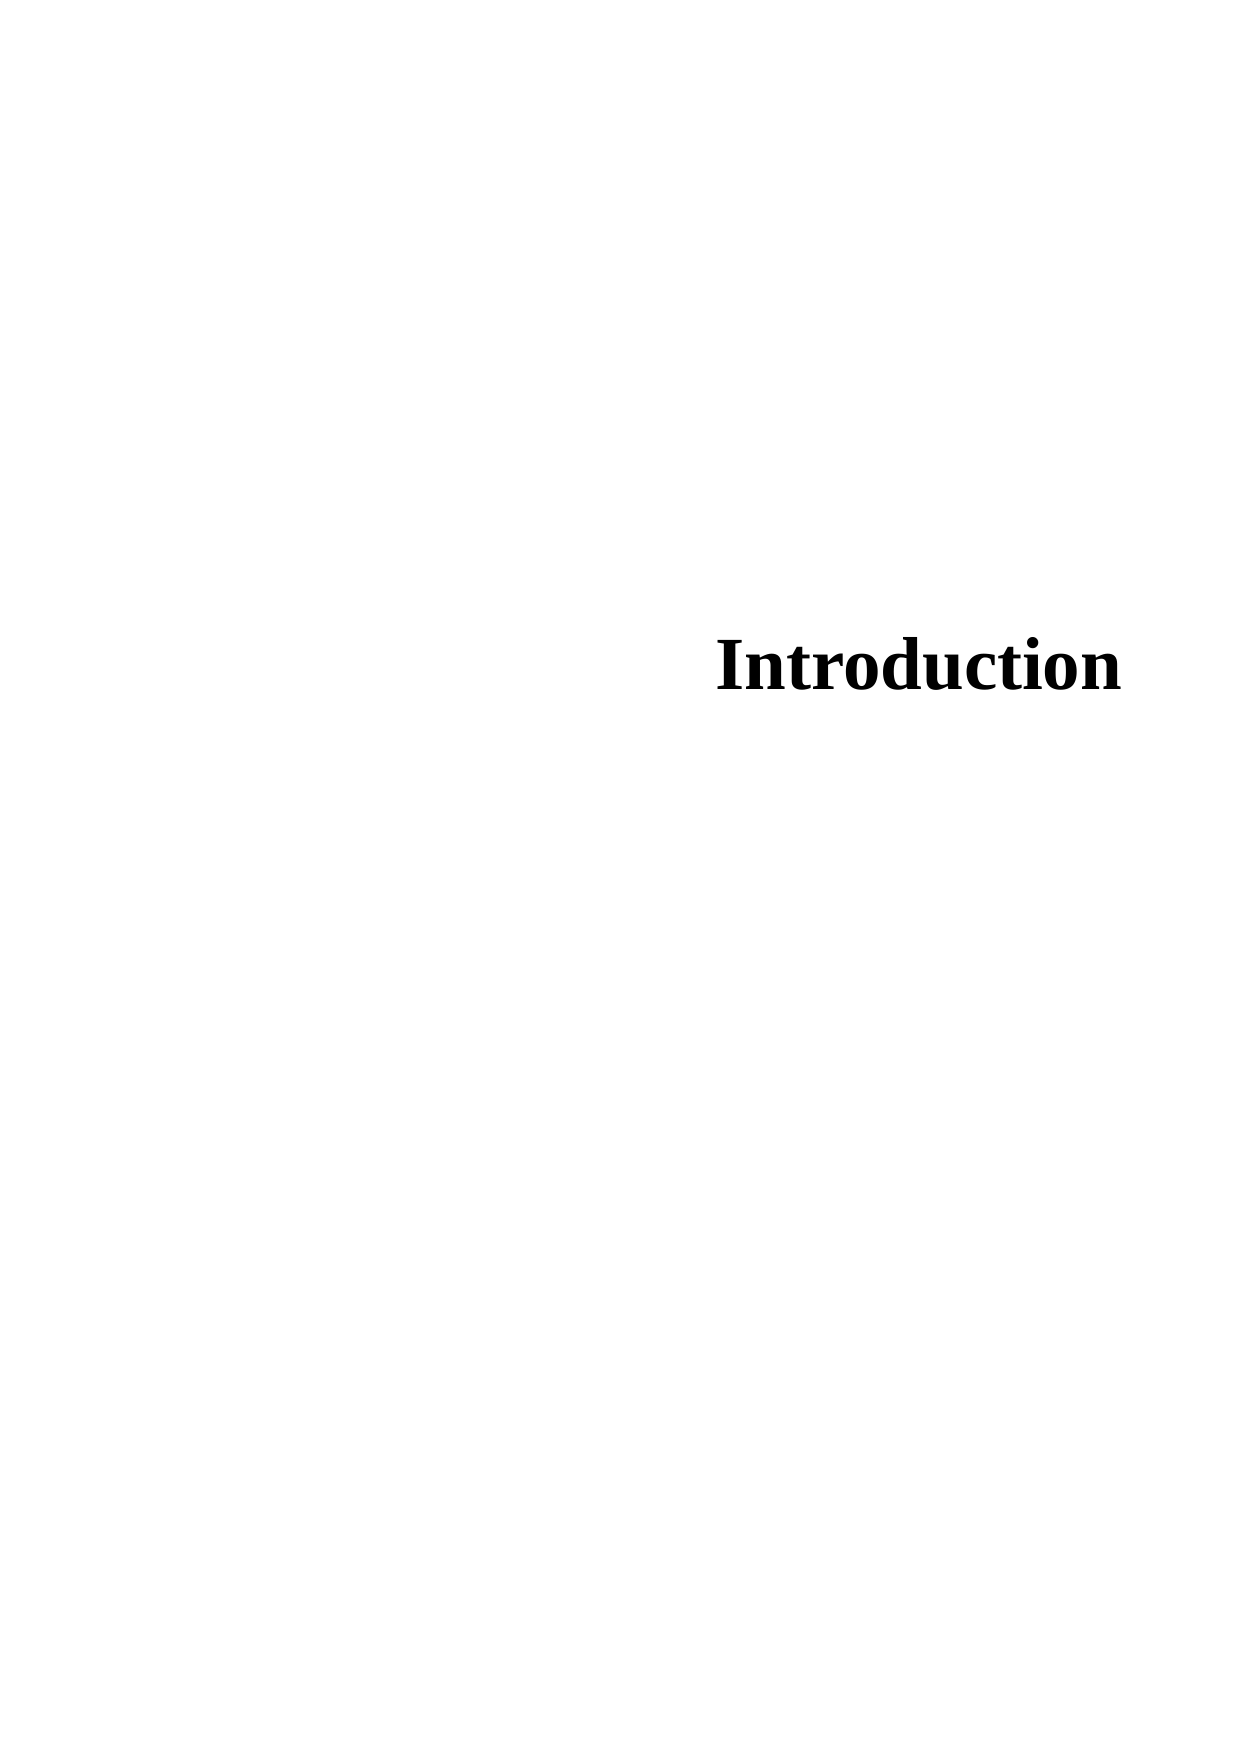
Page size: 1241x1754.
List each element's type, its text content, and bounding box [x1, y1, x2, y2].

subtitle Introduction [118, 619, 1122, 705]
